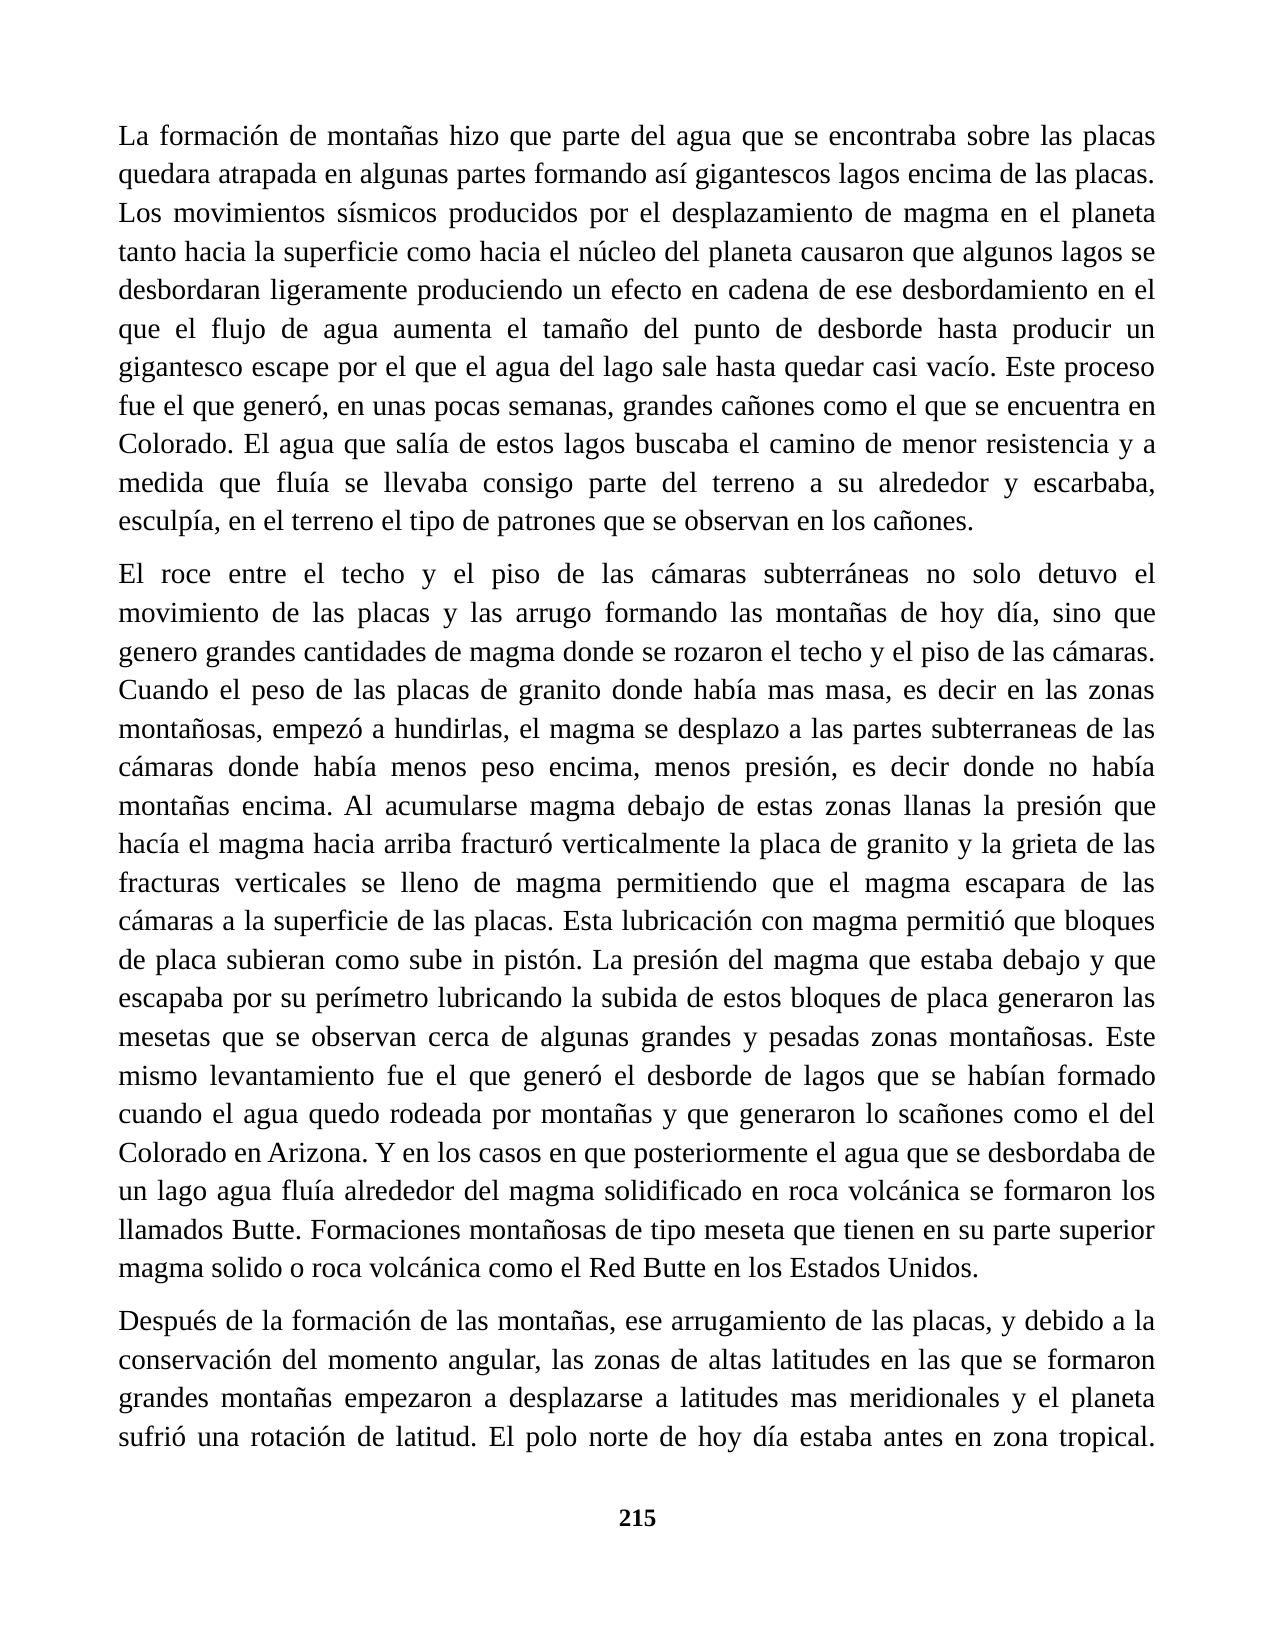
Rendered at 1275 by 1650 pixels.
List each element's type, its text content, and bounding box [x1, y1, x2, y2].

text Después de la formación de las montañas, ese arrugamiento de las placas, y debido a la conservación del momento angular, las zonas de altas latitudes en las que se formaron grandes montañas empezaron a desplazarse a latitudes mas meridionales y el planeta sufrió una rotación de latitud. El polo norte de hoy día estaba antes en zona tropical. [118, 1303, 1157, 1453]
text El roce entre el techo y el piso de las cámaras subterráneas no solo detuvo el movimiento de las placas y las arrugo formando las montañas de hoy día, sino que genero grandes cantidades de magma donde se rozaron el techo y el piso de las cámaras. Cuando el peso de las placas de granito donde había mas masa, es decir en las zonas montañosas, empezó a hundirlas, el magma se desplazo a las partes subterraneas de las cámaras donde había menos peso encima, menos presión, es decir donde no había montañas encima. Al acumularse magma debajo de estas zonas llanas la presión que hacía el magma hacia arriba fracturó verticalmente la placa de granito y la grieta de las fracturas verticales se lleno de magma permitiendo que el magma escapara de las cámaras a la superficie de las placas. Esta lubricación con magma permitió que bloques de placa subieran como sube in pistón. La presión del magma que estaba debajo y que escapaba por su perímetro lubricando la subida de estos bloques de placa generaron las mesetas que se observan cerca de algunas grandes y pesadas zonas montañosas. Este mismo levantamiento fue el que generó el desborde de lagos que se habían formado cuando el agua quedo rodeada por montañas y que generaron lo scañones como el del Colorado en Arizona. Y en los casos en que posteriormente el agua que se desbordaba de un lago agua fluía alrededor del magma solidificado en roca volcánica se formaron los llamados Butte. Formaciones montañosas de tipo meseta que tienen en su parte superior magma solido o roca volcánica como el Red Butte en los Estados Unidos. [118, 557, 1157, 1284]
text La formación de montañas hizo que parte del agua que se encontraba sobre las placas quedara atrapada en algunas partes formando así gigantescos lagos encima de las placas. Los movimientos sísmicos producidos por el desplazamiento de magma en el planeta tanto hacia la superficie como hacia el núcleo del planeta causaron que algunos lagos se desbordaran ligeramente produciendo un efecto en cadena de ese desbordamiento en el que el flujo de agua aumenta el tamaño del punto de desborde hasta producir un gigantesco escape por el que el agua del lago sale hasta quedar casi vacío. Este proceso fue el que generó, en unas pocas semanas, grandes cañones como el que se encuentra en Colorado. El agua que salía de estos lagos buscaba el camino de menor resistencia y a medida que fluía se llevaba consigo parte del terreno a su alrededor y escarbaba, esculpía, en el terreno el tipo de patrones que se observan en los cañones. [118, 118, 1157, 537]
